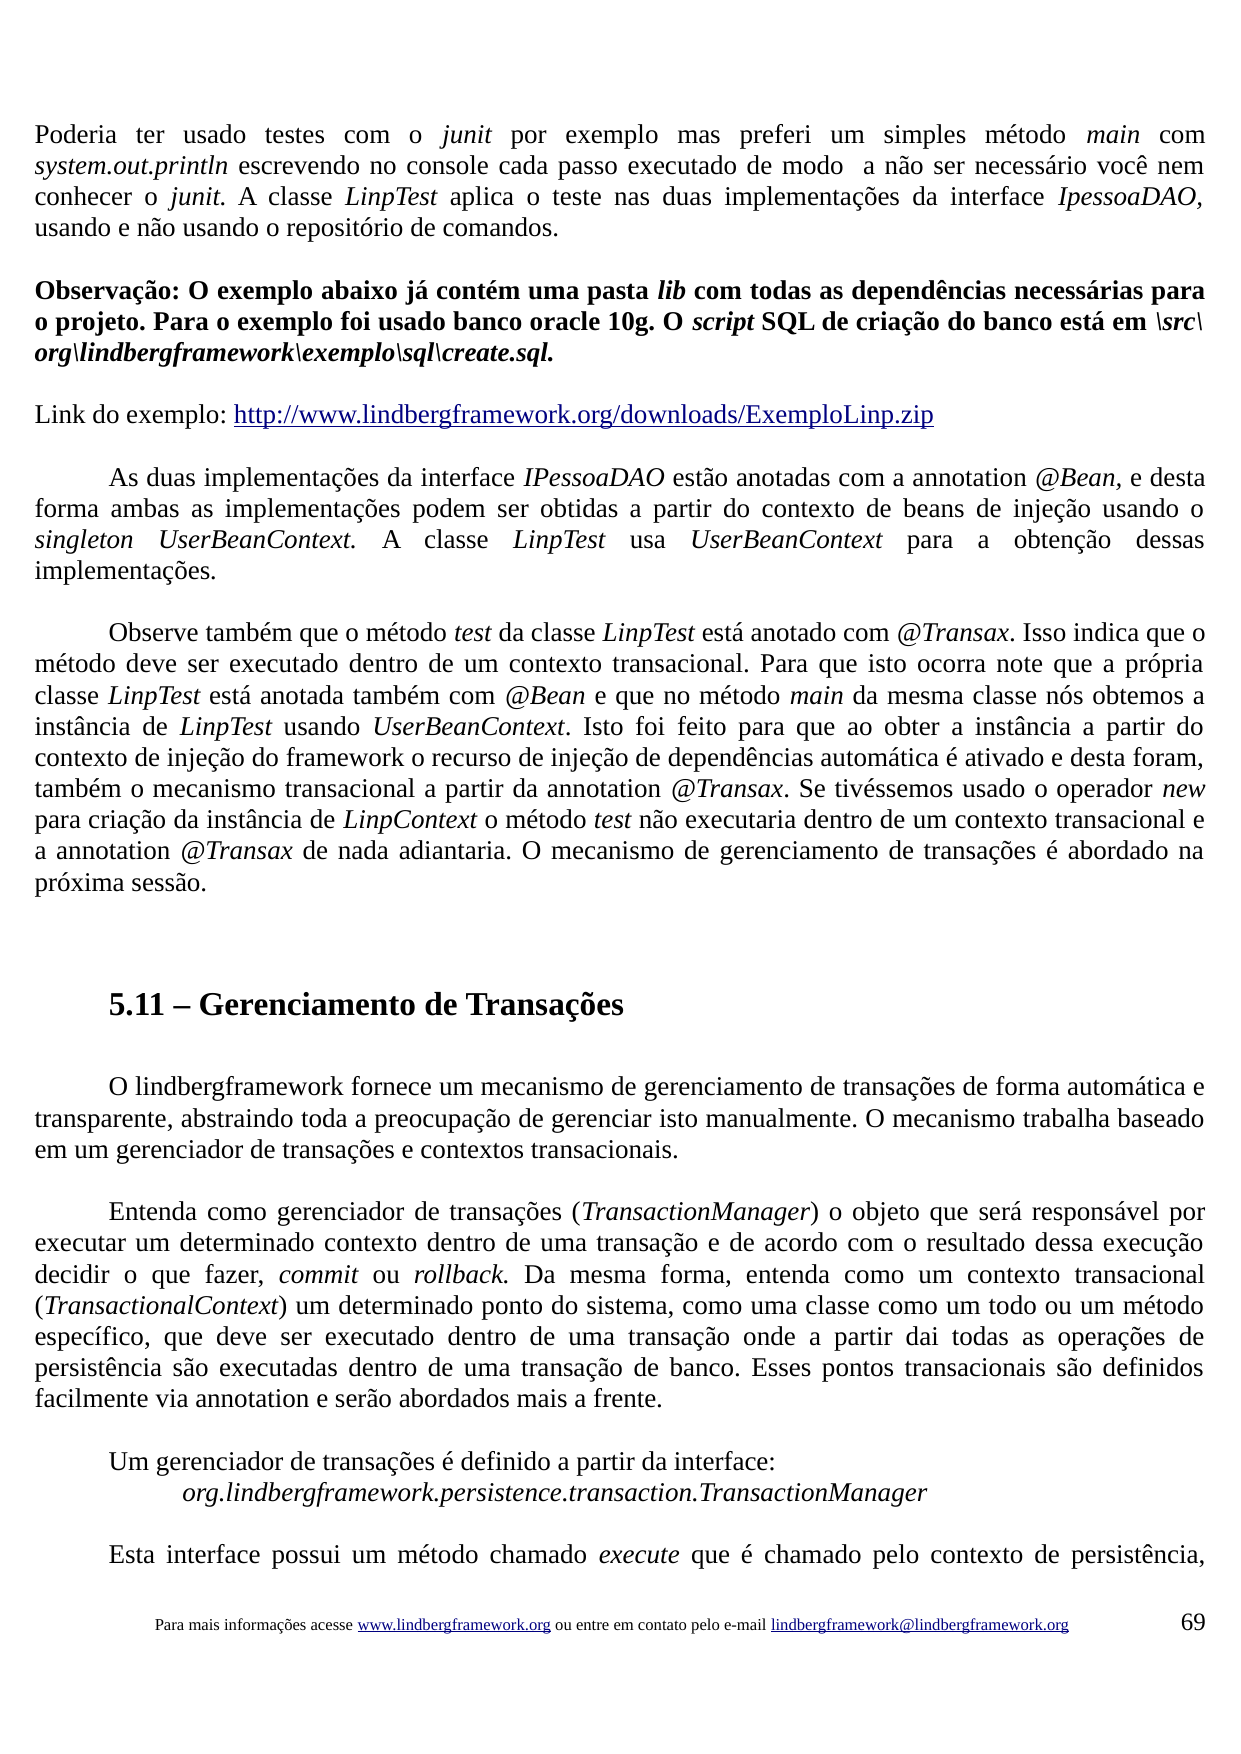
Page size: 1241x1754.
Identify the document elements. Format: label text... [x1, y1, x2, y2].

text Um gerenciador de transações é definido a partir da interface: [34, 1444, 1206, 1476]
text As duas implementações da interface IPessoaDAO estão anotadas com a annotation @Bean, e desta forma ambas as implementações podem ser obtidas a partir do contexto de beans de injeção usando o singleton UserBeanContext. A classe LinpTest usa UserBeanContext para a obtenção dessas implementações. [34, 461, 1206, 585]
text Poderia ter usado testes com o junit por exemplo mas preferi um simples método main com system.out.println escrevendo no console cada passo executado de modo a não ser necessário você nem conhecer o junit. A classe LinpTest aplica o teste nas duas implementações da interface IpessoaDAO, usando e não usando o repositório de comandos. [34, 118, 1206, 243]
text Esta interface possui um método chamado execute que é chamado pelo contexto de persistência, [34, 1538, 1206, 1569]
text Entenda como gerenciador de transações (TransactionManager) o objeto que será responsável por executar um determinado contexto dentro de uma transação e de acordo com o resultado dessa execução decidir o que fazer, commit ou rollback. Da mesma forma, entenda como um contexto transacional (TransactionalContext) um determinado ponto do sistema, como uma classe como um todo ou um método específico, que deve ser executado dentro de uma transação onde a partir dai todas as operações de persistência são executadas dentro de uma transação de banco. Esses pontos transacionais são definidos facilmente via annotation e serão abordados mais a frente. [34, 1195, 1206, 1413]
subtitle 5.11 – Gerenciamento de Transações [94, 984, 1206, 1022]
text Observe também que o método test da classe LinpTest está anotado com @Transax. Isso indica que o método deve ser executado dentro de um contexto transacional. Para que isto ocorra note que a própria classe LinpTest está anotada também com @Bean e que no método main da mesma classe nós obtemos a instância de LinpTest usando UserBeanContext. Isto foi feito para que ao obter a instância a partir do contexto de injeção do framework o recurso de injeção de dependências automática é ativado e desta foram, também o mecanismo transacional a partir da annotation @Transax. Se tivéssemos usado o operador new para criação da instância de LinpContext o método test não executaria dentro de um contexto transacional e a annotation @Transax de nada adiantaria. O mecanismo de gerenciamento de transações é abordado na próxima sessão. [34, 616, 1206, 897]
text Link do exemplo: http://www.lindbergframework.org/downloads/ExemploLinp.zip [34, 398, 1206, 429]
text org.lindbergframework.persistence.transaction.TransactionManager [34, 1476, 1206, 1507]
text O lindbergframework fornece um mecanismo de gerenciamento de transações de forma automática e transparente, abstraindo toda a preocupação de gerenciar isto manualmente. O mecanismo trabalha baseado em um gerenciador de transações e contextos transacionais. [34, 1068, 1206, 1164]
text Observação: O exemplo abaixo já contém uma pasta lib com todas as dependências necessárias para o projeto. Para o exemplo foi usado banco oracle 10g. O script SQL de criação do banco está em \src\org\lindbergframework\exemplo\sql\create.sql. [34, 274, 1206, 367]
